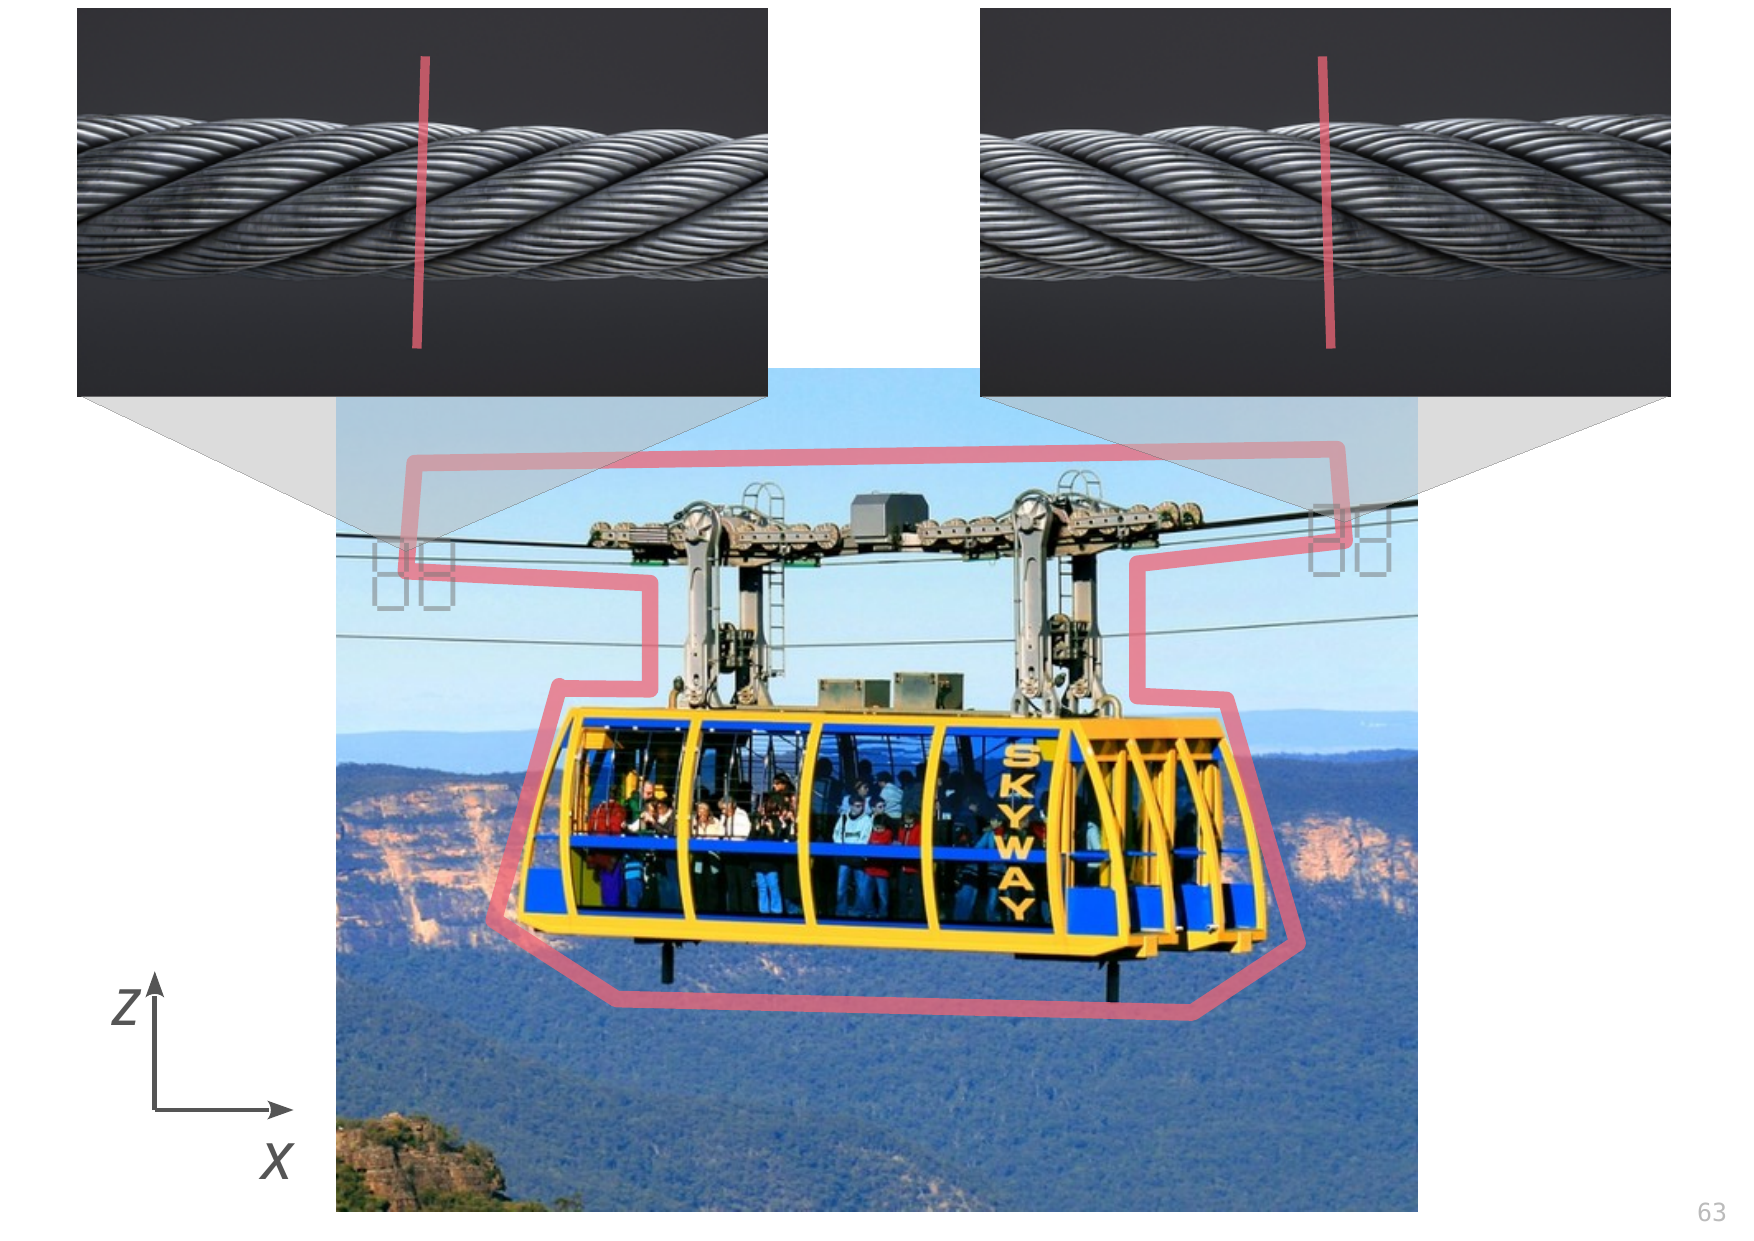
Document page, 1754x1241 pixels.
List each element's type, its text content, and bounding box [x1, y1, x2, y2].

text_box  [1286, 462, 1417, 578]
text_box [982, 396, 1668, 502]
text_box x [246, 1101, 291, 1183]
picture [336, 494, 1418, 1213]
picture [77, 8, 1671, 451]
picture [481, 461, 1287, 1004]
text_box  [350, 496, 481, 612]
text_box [81, 396, 768, 525]
text_box z [97, 946, 143, 1029]
